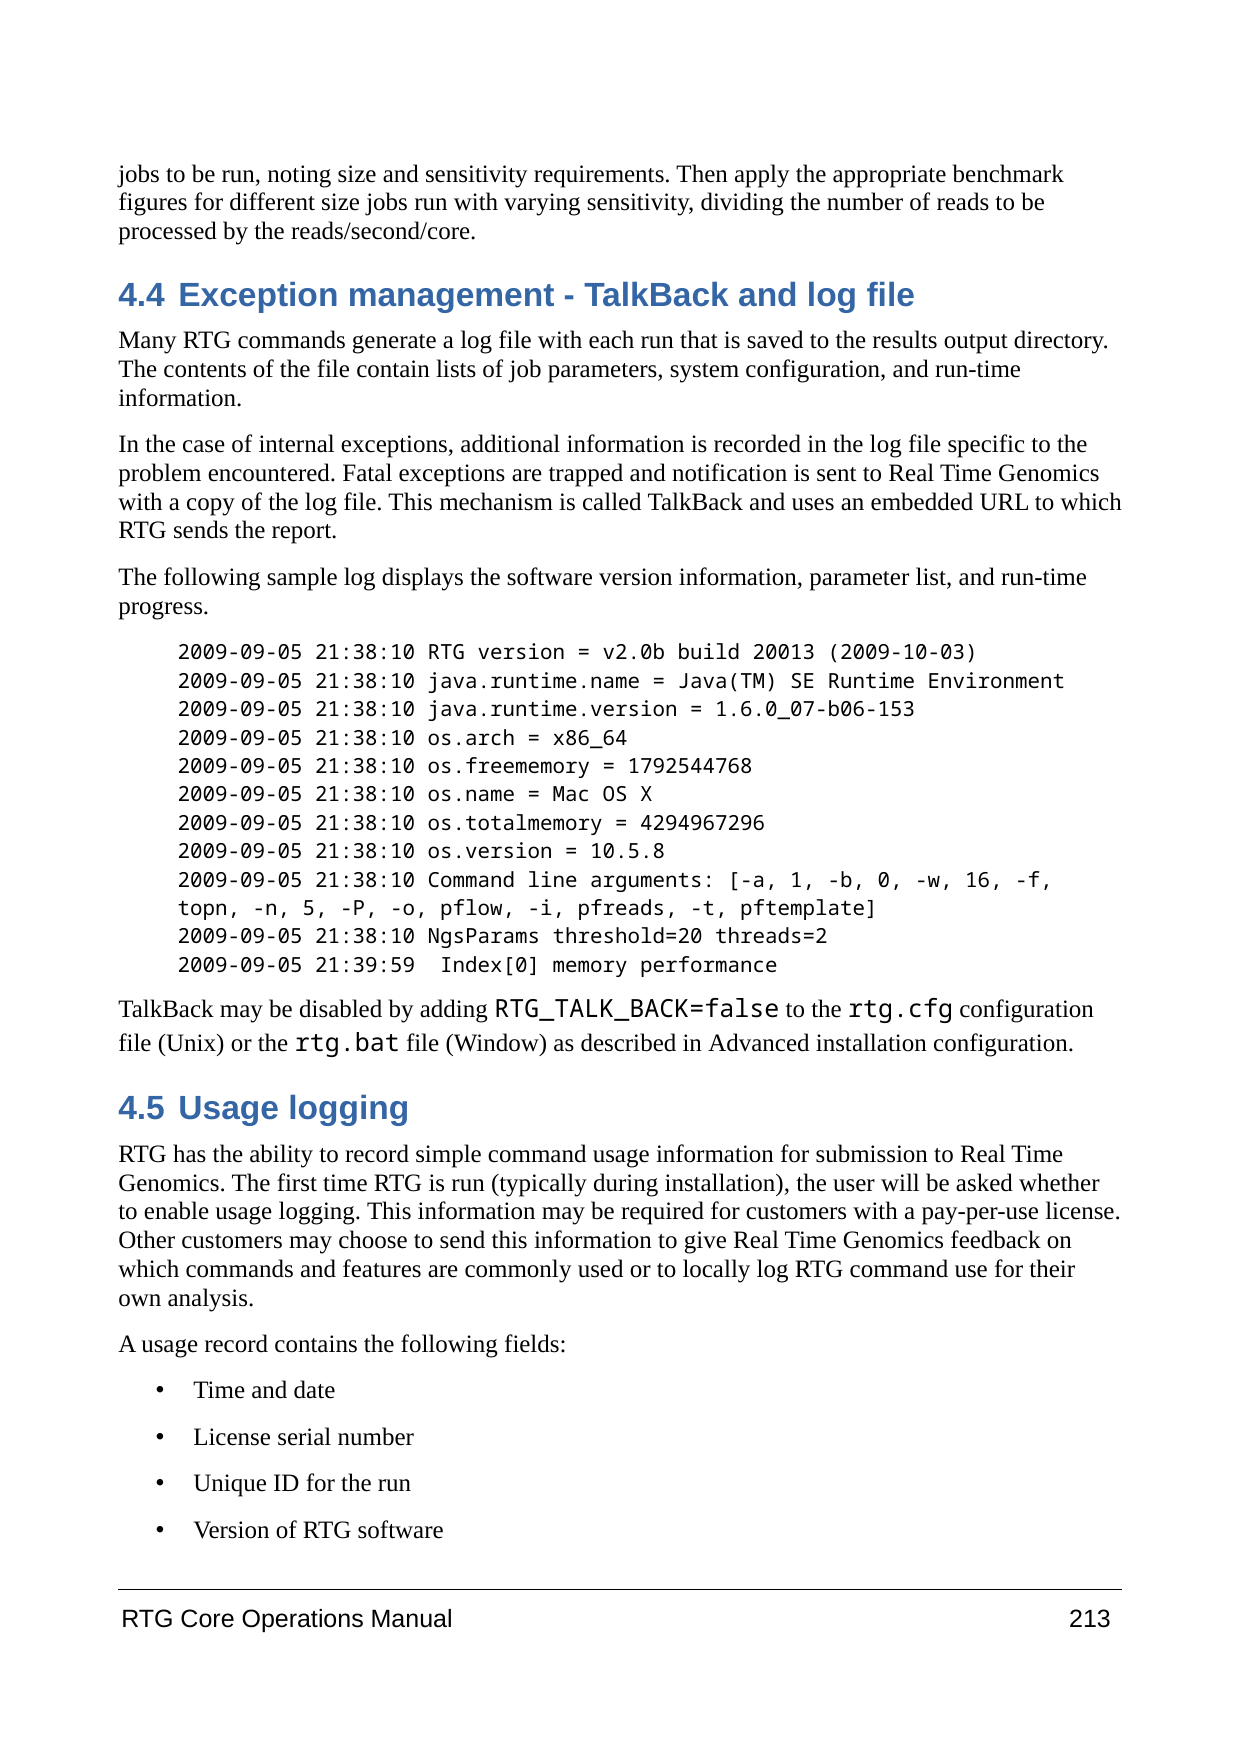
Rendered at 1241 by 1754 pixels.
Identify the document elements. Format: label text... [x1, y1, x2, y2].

text In the case of internal exceptions, additional information is recorded in the log file specific to the problem encountered. Fatal exceptions are trapped and notification is sent to Real Time Genomics with a copy of the log file. This mechanism is called TalkBack and uses an embedded URL to which RTG sends the report. [118, 429, 1122, 544]
text The following sample log displays the software version information, parameter list, and run-time progress. [118, 562, 1122, 619]
text Many RTG commands generate a log file with each run that is saved to the results output directory. The contents of the file contain lists of job parameters, system configuration, and run-time information. [118, 325, 1122, 412]
text 2009-09-05 21:38:10 java.runtime.version = 1.6.0_07-b06-153 [177, 694, 1122, 723]
list Version of RTG software [156, 1515, 1122, 1544]
text 2009-09-05 21:38:10 os.arch = x86_64 [177, 723, 1122, 751]
text 2009-09-05 21:38:10 os.freememory = 1792544768 [177, 751, 1122, 779]
text 2009-09-05 21:38:10 os.totalmemory = 4294967296 [177, 808, 1122, 836]
text 2009-09-05 21:38:10 os.name = Mac OS X [177, 779, 1122, 808]
subtitle Exception management - TalkBack and log file [118, 274, 1122, 313]
text 2009-09-05 21:38:10 RTG version = v2.0b build 20013 (2009-10-03) [177, 637, 1122, 666]
text A usage record contains the following fields: [118, 1329, 1122, 1358]
text RTG has the ability to record simple command usage information for submission to Real Time Genomics. The first time RTG is run (typically during installation), the user will be asked whether to enable usage logging. This information may be required for customers with a pay-per-use license. Other customers may choose to send this information to give Real Time Genomics feedback on which commands and features are commonly used or to locally log RTG command use for their own analysis. [118, 1139, 1122, 1311]
text 2009-09-05 21:39:59 Index[0] memory performance [177, 950, 1122, 978]
list Unique ID for the run [156, 1468, 1122, 1497]
list License serial number [156, 1422, 1122, 1451]
text 2009-09-05 21:38:10 NgsParams threshold=20 threads=2 [177, 922, 1122, 950]
text TalkBack may be disabled by adding RTG_TALK_BACK=false to the rtg.cfg configuration file (Unix) or the rtg.bat file (Window) as described in Advanced installation configuration. [118, 990, 1122, 1058]
text 2009-09-05 21:38:10 os.version = 10.5.8 [177, 836, 1122, 865]
text 2009-09-05 21:38:10 Command line arguments: [-a, 1, -b, 0, -w, 16, -f, topn, -n, 5, -P, -o, pflow, -i, pfreads, -t, pftemplate] [177, 865, 1122, 922]
text jobs to be run, noting size and sensitivity requirements. Then apply the appropriate benchmark figures for different size jobs run with varying sensitivity, dividing the number of reads to be processed by the reads/second/core. [118, 159, 1122, 245]
list Time and date [156, 1376, 1122, 1404]
subtitle Usage logging [118, 1088, 1122, 1127]
text 2009-09-05 21:38:10 java.runtime.name = Java(TM) SE Runtime Environment [177, 666, 1122, 694]
